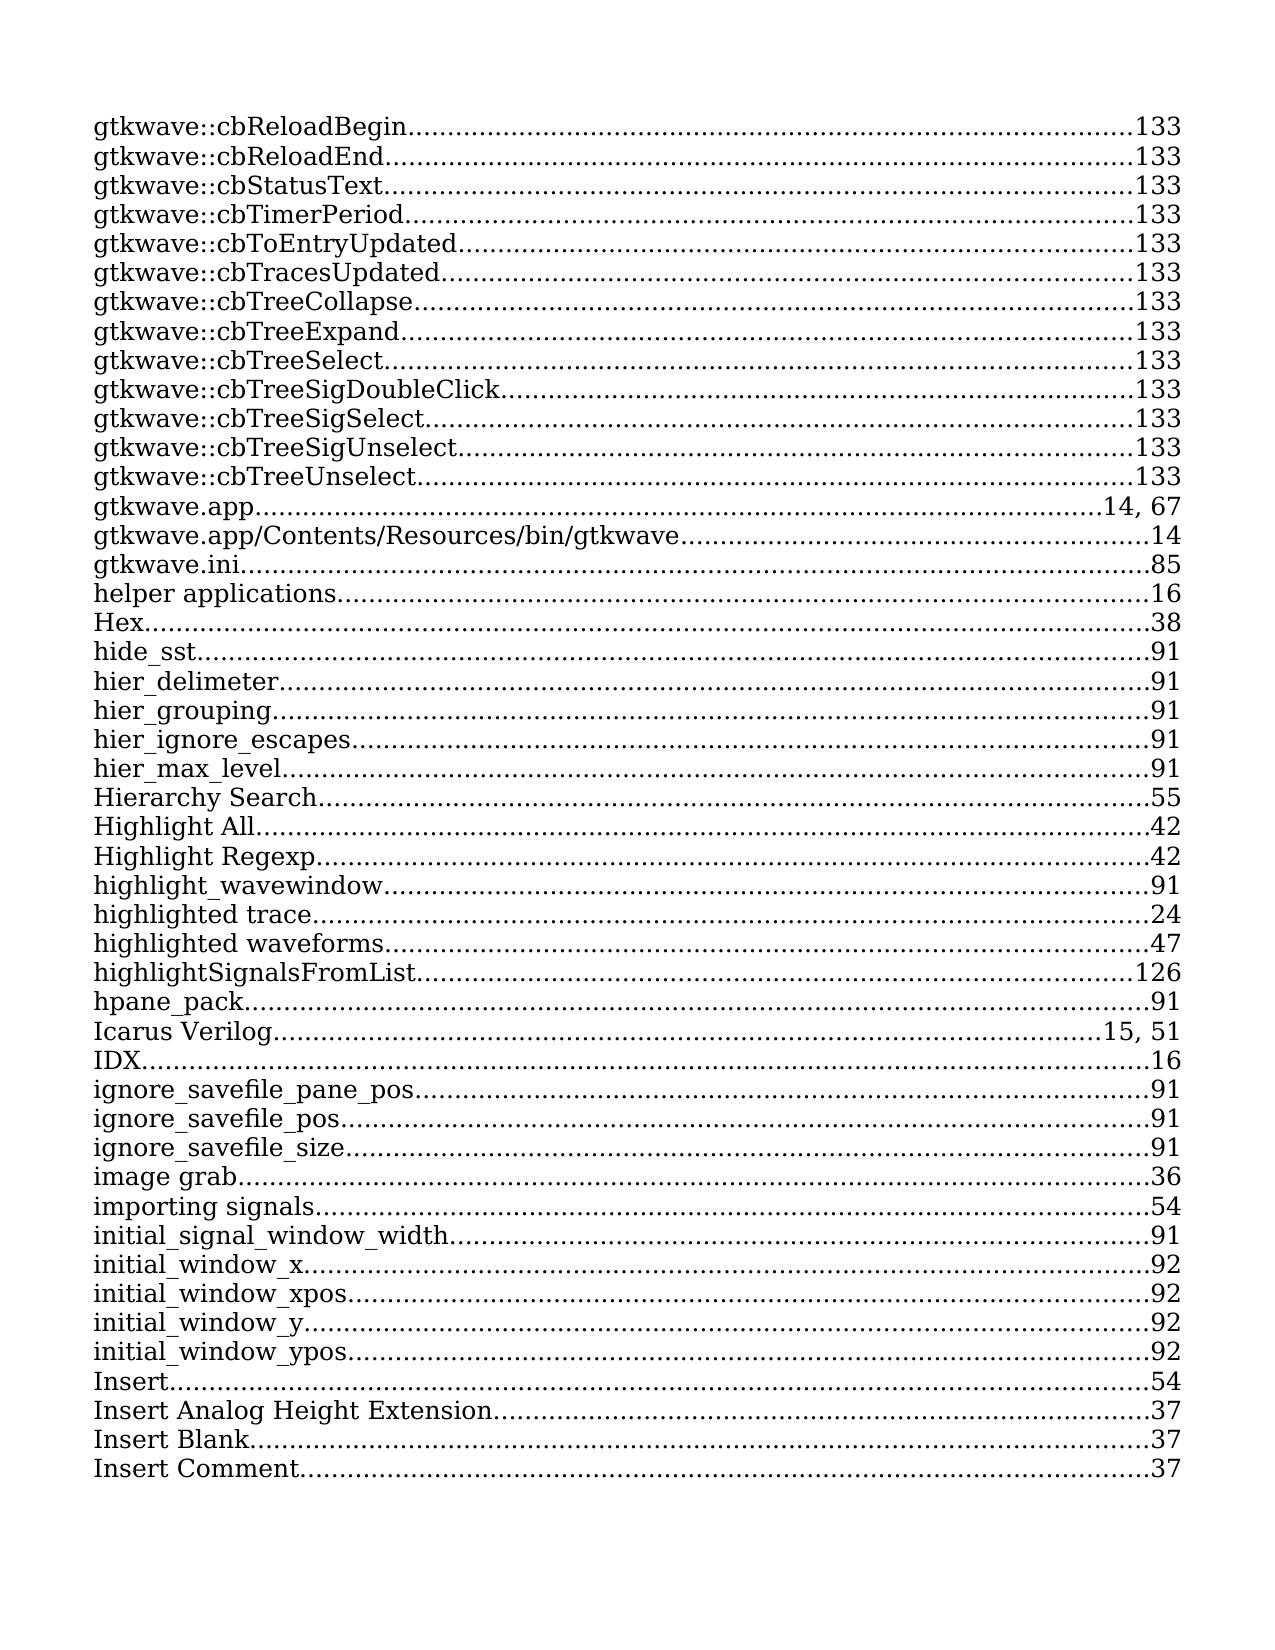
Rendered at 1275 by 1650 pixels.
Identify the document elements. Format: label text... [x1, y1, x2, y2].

text gtkwave::cbTreeSigUnselect 133 [93, 433, 1182, 462]
text ignore_savefile_pane_pos 91 [93, 1075, 1182, 1104]
text hier_grouping 91 [93, 696, 1182, 725]
text gtkwave.app 14, 67 [93, 492, 1182, 521]
text importing signals 54 [93, 1192, 1182, 1221]
text Icarus Verilog 15, 51 [93, 1017, 1182, 1046]
text gtkwave::cbToEntryUpdated 133 [93, 229, 1182, 258]
text initial_window_y 92 [93, 1308, 1182, 1337]
text highlightSignalsFromList 126 [93, 958, 1182, 987]
text gtkwave::cbTreeSigSelect 133 [93, 404, 1182, 433]
text gtkwave::cbTimerPeriod 133 [93, 200, 1182, 229]
text hpane_pack 91 [93, 987, 1182, 1017]
text gtkwave::cbTreeUnselect 133 [93, 462, 1182, 492]
text Insert Analog Height Extension 37 [93, 1396, 1182, 1425]
text initial_window_ypos 92 [93, 1337, 1182, 1367]
text gtkwave.app/Contents/Resources/bin/gtkwave 14 [93, 521, 1182, 550]
text Hierarchy Search 55 [93, 783, 1182, 812]
text gtkwave::cbStatusText 133 [93, 171, 1182, 200]
text gtkwave::cbTreeSelect 133 [93, 346, 1182, 375]
text Insert Blank 37 [93, 1425, 1182, 1454]
text gtkwave::cbTreeExpand 133 [93, 317, 1182, 346]
text initial_window_x 92 [93, 1250, 1182, 1279]
text initial_signal_window_width 91 [93, 1221, 1182, 1250]
text ignore_savefile_size 91 [93, 1133, 1182, 1162]
text Hex 38 [93, 608, 1182, 637]
text initial_window_xpos 92 [93, 1279, 1182, 1308]
text Insert Comment 37 [93, 1454, 1182, 1483]
text Highlight Regexp 42 [93, 842, 1182, 871]
text hier_max_level 91 [93, 754, 1182, 783]
text hier_delimeter 91 [93, 667, 1182, 696]
text ignore_savefile_pos 91 [93, 1104, 1182, 1133]
text Insert 54 [93, 1367, 1182, 1396]
text highlight_wavewindow 91 [93, 871, 1182, 900]
text IDX 16 [93, 1046, 1182, 1075]
text helper applications 16 [93, 579, 1182, 608]
text hier_ignore_escapes 91 [93, 725, 1182, 754]
text highlighted trace 24 [93, 900, 1182, 929]
text Highlight All 42 [93, 812, 1182, 842]
text gtkwave::cbTreeSigDoubleClick 133 [93, 375, 1182, 404]
text image grab 36 [93, 1162, 1182, 1192]
text gtkwave::cbReloadBegin 133 [93, 112, 1182, 142]
text hide_sst 91 [93, 637, 1182, 667]
text gtkwave::cbTreeCollapse 133 [93, 287, 1182, 317]
text gtkwave::cbTracesUpdated 133 [93, 258, 1182, 287]
text gtkwave::cbReloadEnd 133 [93, 142, 1182, 171]
text highlighted waveforms 47 [93, 929, 1182, 958]
text gtkwave.ini 85 [93, 550, 1182, 579]
